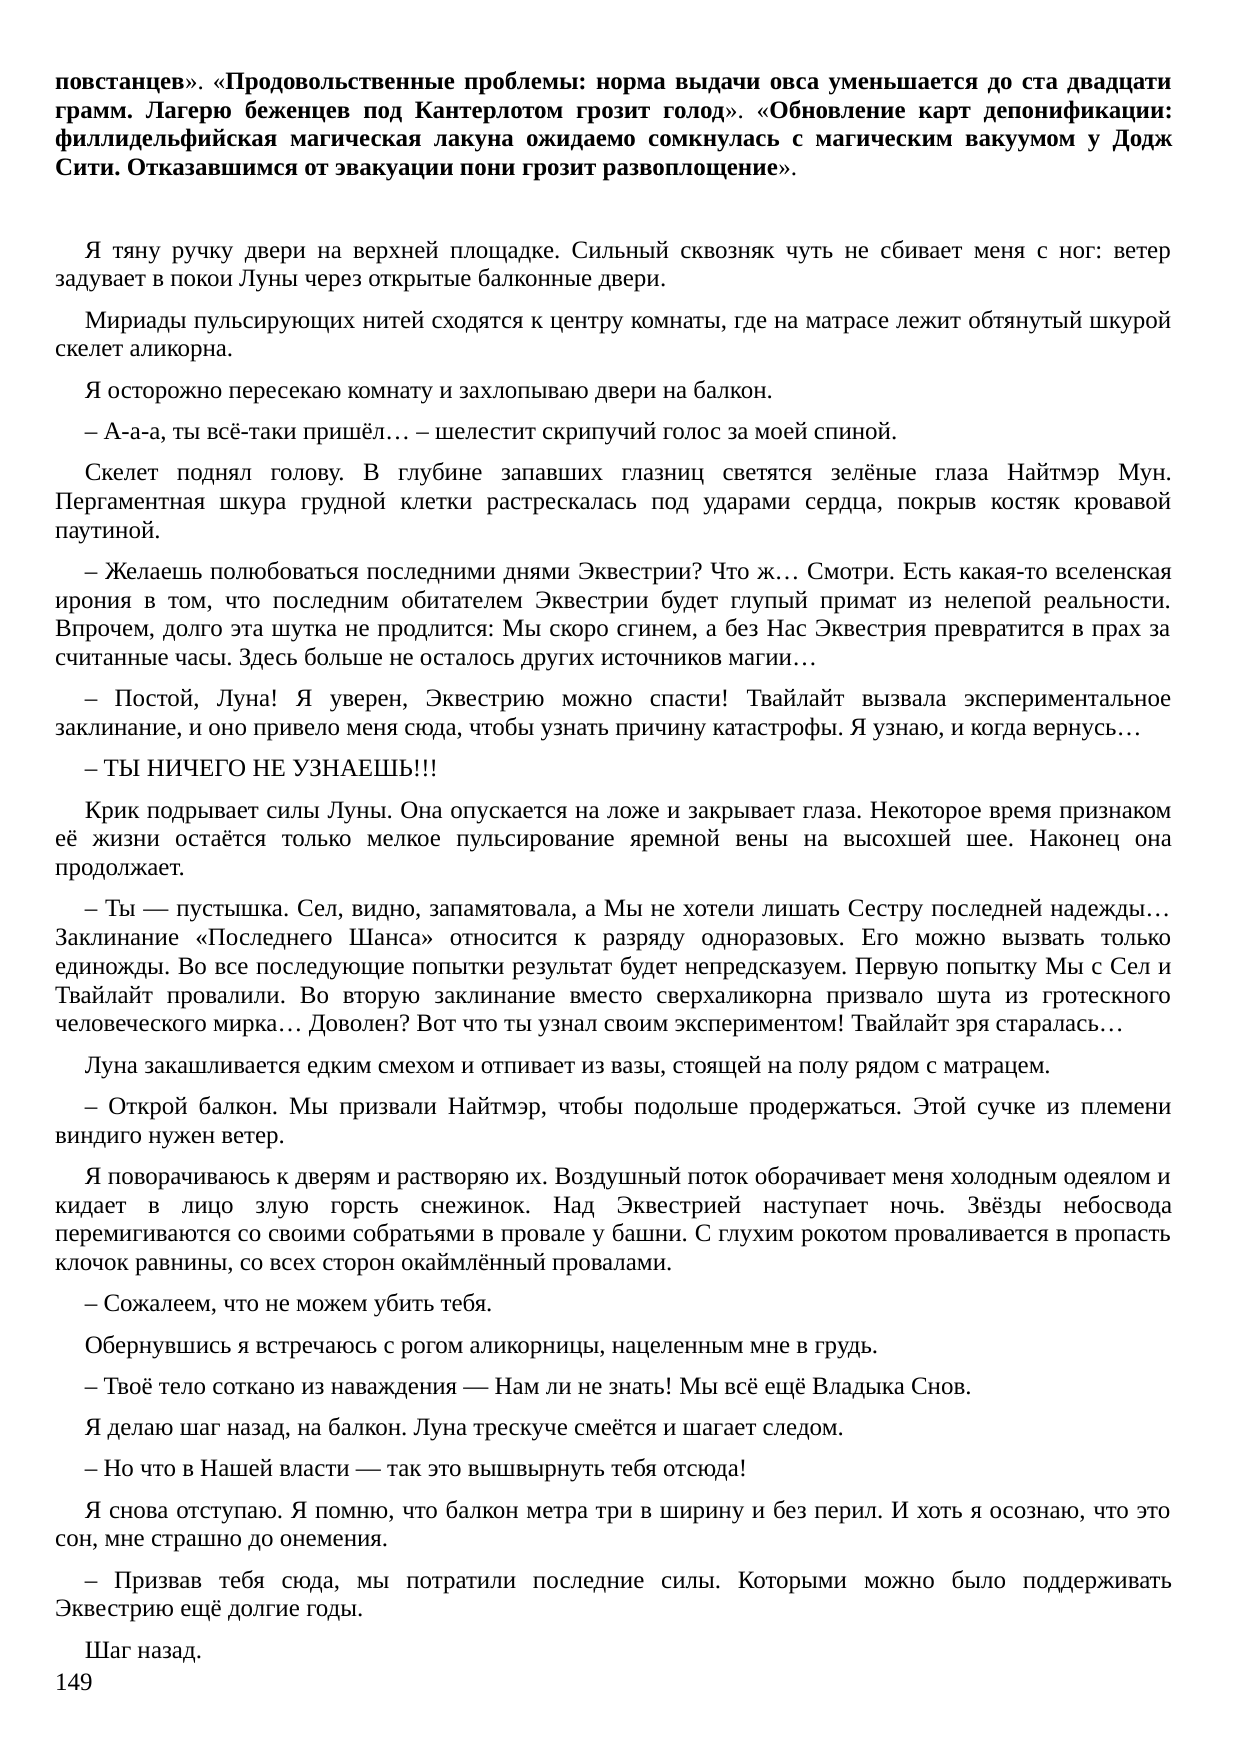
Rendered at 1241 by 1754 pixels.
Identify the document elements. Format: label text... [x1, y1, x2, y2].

text Я поворачиваюсь к дверям и растворяю их. Воздушный поток оборачивает меня холодным одеялом и кидает в лицо злую горсть снежинок. Над Эквестрией наступает ночь. Звёзды небосвода перемигиваются со своими собратьями в провале у башни. С глухим рокотом проваливается в пропасть клочок равнины, со всех сторон окаймлённый провалами. [55, 1161, 1173, 1276]
text Я снова отступаю. Я помню, что балкон метра три в ширину и без перил. И хоть я осознаю, что это сон, мне страшно до онемения. [55, 1495, 1173, 1552]
text Я делаю шаг назад, на балкон. Луна трескуче смеётся и шагает следом. [55, 1412, 1173, 1441]
text Я тяну ручку двери на верхней площадке. Сильный сквозняк чуть не сбивает меня с ног: ветер задувает в покои Луны через открытые балконные двери. [55, 235, 1173, 292]
text Обернувшись я встречаюсь с рогом аликорницы, нацеленным мне в грудь. [55, 1330, 1173, 1358]
text – Ты — пустышка. Сел, видно, запамятовала, а Мы не хотели лишать Сестру последней надежды… Заклинание «Последнего Шанса» относится к разряду одноразовых. Его можно вызвать только единожды. Во все последующие попытки результат будет непредсказуем. Первую попытку Мы с Сел и Твайлайт провалили. Во вторую заклинание вместо сверхаликорна призвало шута из гротескного человеческого мирка… Доволен? Вот что ты узнал своим экспериментом! Твайлайт зря старалась… [55, 893, 1173, 1037]
text – Но что в Нашей власти — так это вышвырнуть тебя отсюда! [55, 1453, 1173, 1482]
text – Открой балкон. Мы призвали Найтмэр, чтобы подольше продержаться. Этой сучке из племени виндиго нужен ветер. [55, 1091, 1173, 1148]
text – ТЫ НИЧЕГО НЕ УЗНАЕШЬ!!! [55, 753, 1173, 782]
text Мириады пульсирующих нитей сходятся к центру комнаты, где на матрасе лежит обтянутый шкурой скелет аликорна. [55, 305, 1173, 362]
text Шаг назад. [55, 1635, 1173, 1663]
text – Постой, Луна! Я уверен, Эквестрию можно спасти! Твайлайт вызвала экспериментальное заклинание, и оно привело меня сюда, чтобы узнать причину катастрофы. Я узнаю, и когда вернусь… [55, 683, 1173, 741]
text Луна закашливается едким смехом и отпивает из вазы, стоящей на полу рядом с матрацем. [55, 1050, 1173, 1078]
text Я осторожно пересекаю комнату и захлопываю двери на балкон. [55, 375, 1173, 403]
text – Призвав тебя сюда, мы потратили последние силы. Которыми можно было поддерживать Эквестрию ещё долгие годы. [55, 1565, 1173, 1622]
text повстанцев». «Продовольственные проблемы: норма выдачи овса уменьшается до ста двадцати грамм. Лагерю беженцев под Кантерлотом грозит голод». «Обновление карт депонификации: филлидельфийская магическая лакуна ожидаемо сомкнулась с магическим вакуумом у Додж Сити. Отказавшимся от эвакуации пони грозит развоплощение». [55, 66, 1173, 181]
text Крик подрывает силы Луны. Она опускается на ложе и закрывает глаза. Некоторое время признаком её жизни остаётся только мелкое пульсирование яремной вены на высохшей шее. Наконец она продолжает. [55, 795, 1173, 881]
text – А-а-а, ты всё-таки пришёл… – шелестит скрипучий голос за моей спиной. [55, 416, 1173, 445]
text Скелет поднял голову. В глубине запавших глазниц светятся зелёные глаза Найтмэр Мун. Пергаментная шкура грудной клетки растрескалась под ударами сердца, покрыв костяк кровавой паутиной. [55, 457, 1173, 543]
text – Сожалеем, что не можем убить тебя. [55, 1288, 1173, 1317]
text – Желаешь полюбоваться последними днями Эквестрии? Что ж… Смотри. Есть какая-то вселенская ирония в том, что последним обитателем Эквестрии будет глупый примат из нелепой реальности. Впрочем, долго эта шутка не продлится: Мы скоро сгинем, а без Нас Эквестрия превратится в прах за считанные часы. Здесь больше не осталось других источников магии… [55, 556, 1173, 671]
text – Твоё тело соткано из наваждения — Нам ли не знать! Мы всё ещё Владыка Снов. [55, 1371, 1173, 1400]
